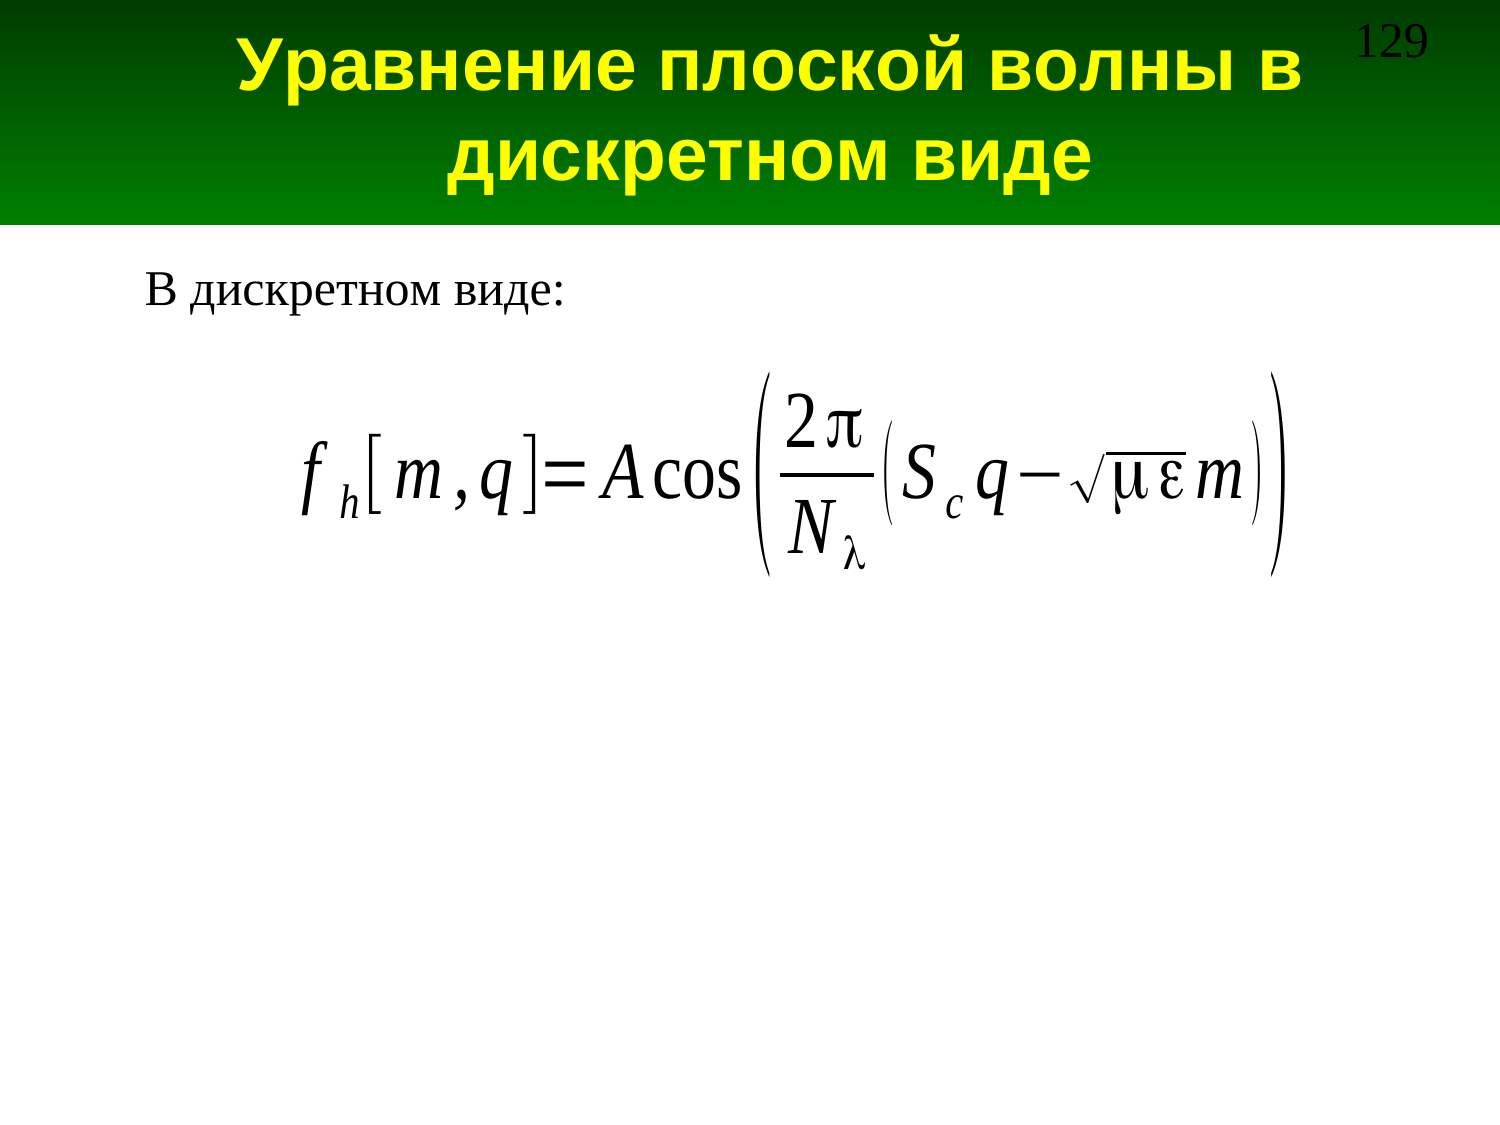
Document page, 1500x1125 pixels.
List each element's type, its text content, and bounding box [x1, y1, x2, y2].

title Уравнение плоской волны в дискретном виде [100, 7, 1441, 204]
chart [271, 366, 1307, 581]
text_box В дискретном виде: [129, 248, 581, 323]
